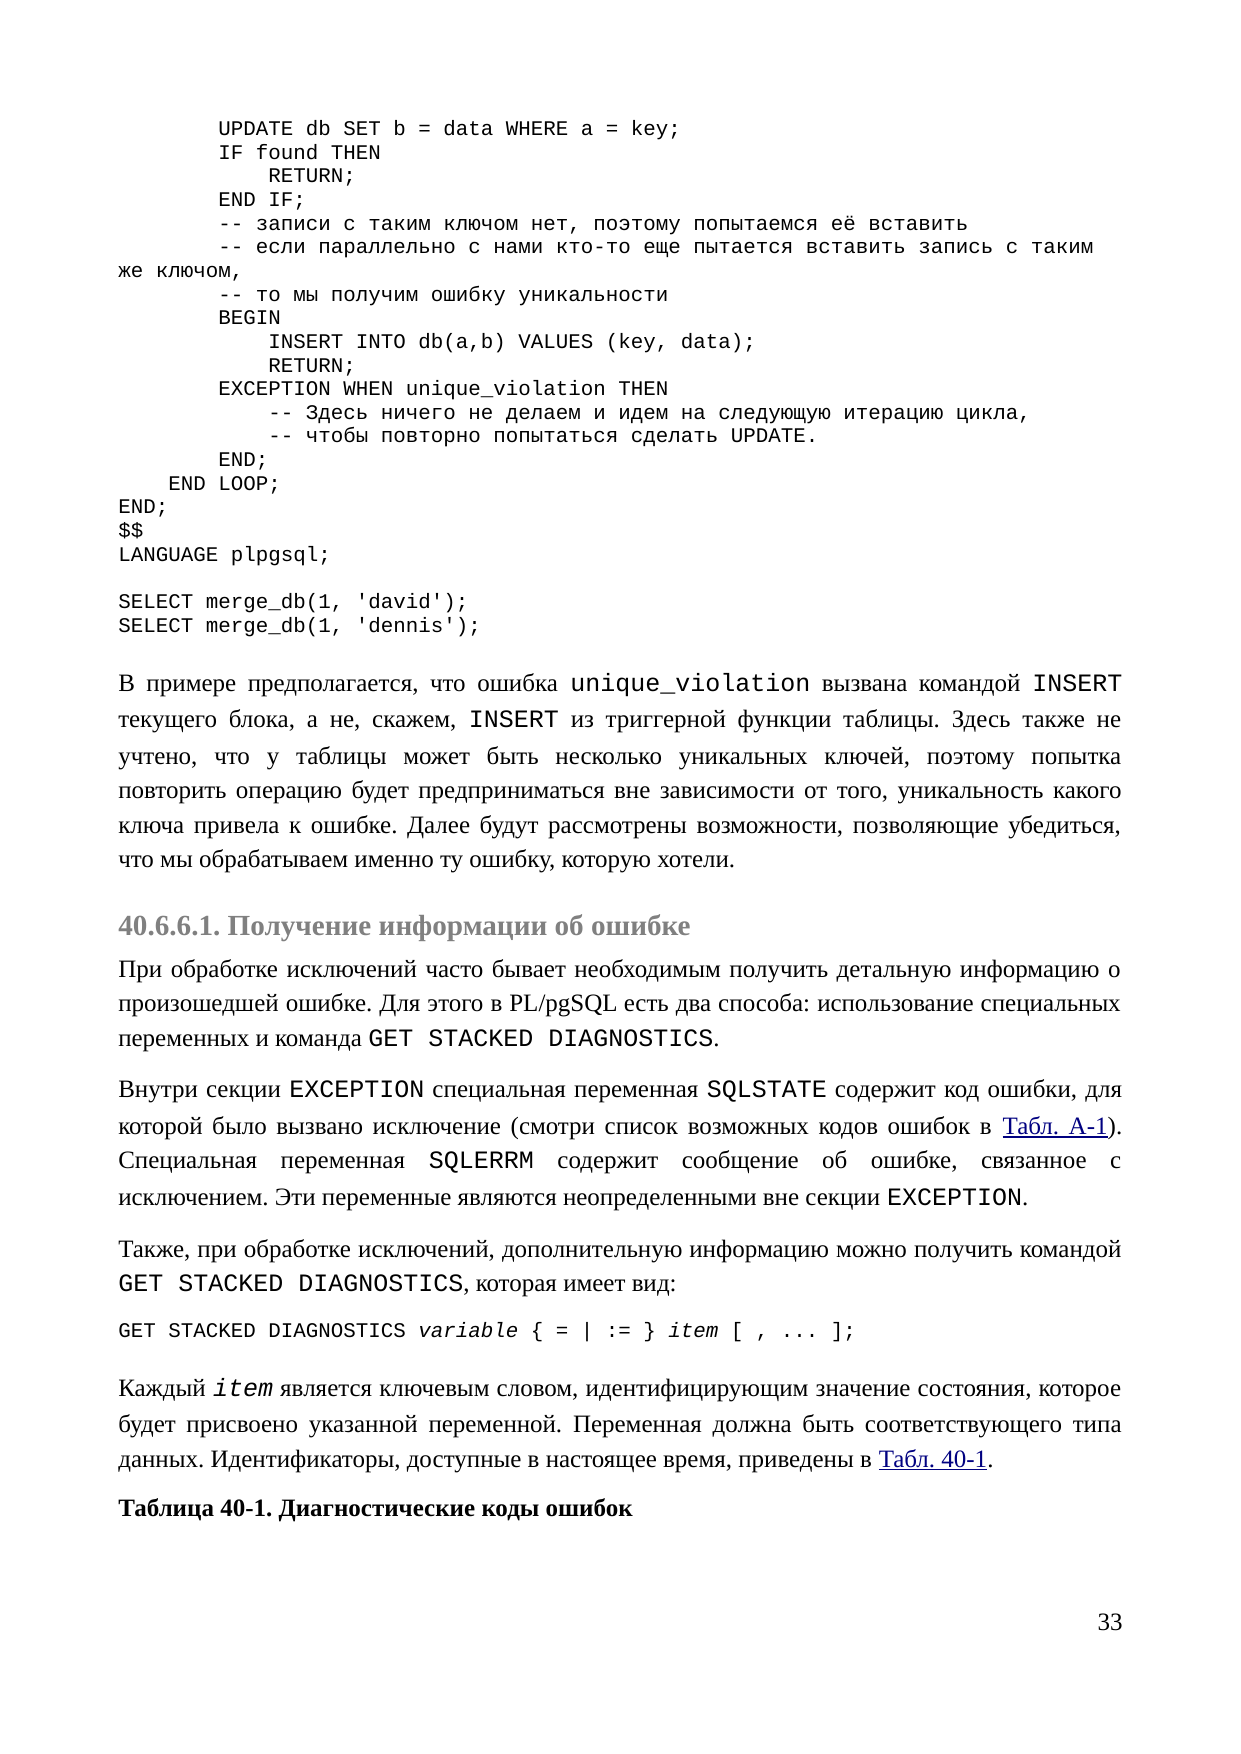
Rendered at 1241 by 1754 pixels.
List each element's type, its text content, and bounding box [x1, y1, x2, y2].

text Также, при обработке исключений, дополнительную информацию можно получить командой GET STACKED DIAGNOSTICS, которая имеет вид: [118, 1234, 1122, 1299]
text EXCEPTION WHEN unique_violation THEN [118, 378, 1122, 402]
text -- если параллельно с нами кто-то еще пытается вставить запись с таким же ключом, [118, 236, 1122, 284]
text LANGUAGE plpgsql; [118, 544, 1122, 567]
text $$ [118, 520, 1122, 544]
text Внутри секции EXCEPTION специальная переменная SQLSTATE содержит код ошибки, для которой было вызвано исключение (смотри список возможных кодов ошибок в Табл. A-1). Специальная переменная SQLERRM содержит сообщение об ошибке, связанное с исключением. Эти переменные являются неопределенными вне секции EXCEPTION. [118, 1074, 1122, 1213]
text END; [118, 496, 1122, 520]
text BEGIN [118, 307, 1122, 331]
text При обработке исключений часто бывает необходимым получить детальную информацию о произошедшей ошибке. Для этого в PL/pgSQL есть два способа: использование специальных переменных и команда GET STACKED DIAGNOSTICS. [118, 954, 1122, 1054]
text Каждый item является ключевым словом, идентифицирующим значение состояния, которое будет присвоено указанной переменной. Переменная должна быть соответствующего типа данных. Идентификаторы, доступные в настоящее время, приведены в Табл. 40-1. [118, 1373, 1122, 1473]
subtitle 40.6.6.1. Получение информации об ошибке [118, 908, 1122, 942]
text -- Здесь ничего не делаем и идем на следующую итерацию цикла, [118, 402, 1122, 426]
text END LOOP; [118, 473, 1122, 496]
text GET STACKED DIAGNOSTICS variable { = | := } item [ , ... ]; [118, 1320, 1122, 1343]
text -- чтобы повторно попытаться сделать UPDATE. [118, 426, 1122, 449]
text RETURN; [118, 354, 1122, 378]
text INSERT INTO db(a,b) VALUES (key, data); [118, 331, 1122, 354]
text UPDATE db SET b = data WHERE a = key; [118, 118, 1122, 142]
text RETURN; [118, 165, 1122, 189]
text IF found THEN [118, 142, 1122, 165]
text В примере предполагается, что ошибка unique_violation вызвана командой INSERT текущего блока, а не, скажем, INSERT из триггерной функции таблицы. Здесь также не учтено, что у таблицы может быть несколько уникальных ключей, поэтому попытка повторить операцию будет предприниматься вне зависимости от того, уникальность какого ключа привела к ошибке. Далее будут рассмотрены возможности, позволяющие убедиться, что мы обрабатываем именно ту ошибку, которую хотели. [118, 668, 1122, 873]
text SELECT merge_db(1, 'dennis'); [118, 615, 1122, 638]
text SELECT merge_db(1, 'david'); [118, 591, 1122, 615]
text Таблица 40-1. Диагностические коды ошибок [118, 1493, 1122, 1522]
text END IF; [118, 189, 1122, 213]
text -- то мы получим ошибку уникальности [118, 284, 1122, 307]
text -- записи с таким ключом нет, поэтому попытаемся её вставить [118, 213, 1122, 236]
text END; [118, 449, 1122, 473]
